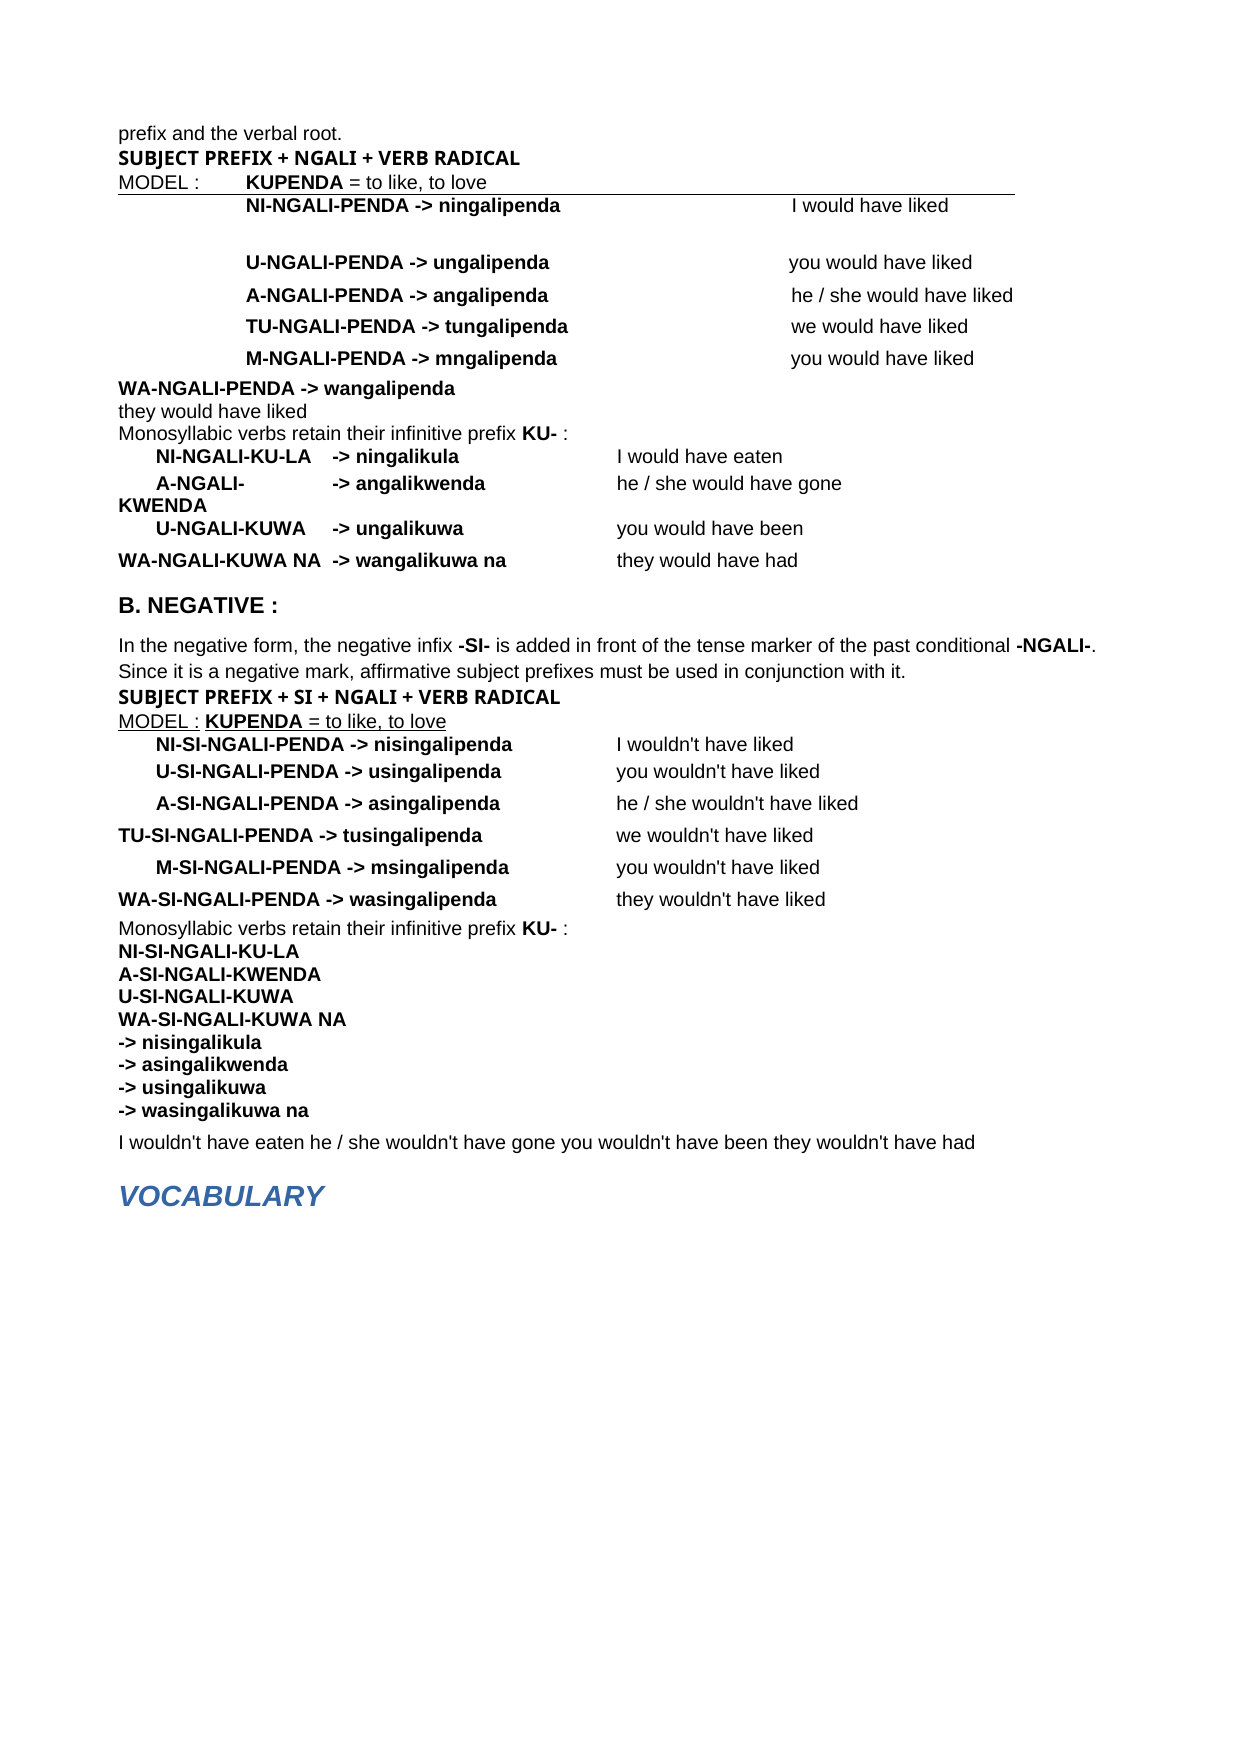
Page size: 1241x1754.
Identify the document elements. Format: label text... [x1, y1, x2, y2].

table_cell you would have been [579, 517, 871, 549]
subtitle VOCABULARY [118, 1179, 1122, 1212]
text SUBJECT PREFIX + SI + NGALI + VERB RADICAL [118, 683, 1122, 710]
table_cell [118, 251, 208, 284]
text -> wasingalikuwa na [118, 1099, 1122, 1121]
text -> nisingalikula [118, 1031, 1122, 1053]
text NI-SI-NGALI-KU-LA [118, 940, 1122, 962]
table_cell you wouldn't have liked [579, 760, 889, 792]
table_header -> ningalikula [332, 445, 579, 471]
table_cell A-SI-NGALI-PENDA -> asingalipenda [118, 792, 579, 824]
table_cell he / she would have gone [579, 471, 871, 517]
table_cell TU-SI-NGALI-PENDA -> tusingalipenda [118, 824, 579, 856]
table_cell they would have had [579, 549, 871, 578]
table_header NI-SI-NGALI-PENDA -> nisingalipenda [118, 733, 579, 760]
text prefix and the verbal root. [118, 118, 1122, 144]
subtitle B. NEGATIVE : [118, 592, 1122, 619]
text Monosyllabic verbs retain their infinitive prefix KU- : [118, 422, 1122, 445]
table_cell NI-NGALI-PENDA -> ningalipenda I would have liked [208, 195, 1015, 251]
text SUBJECT PREFIX + NGALI + VERB RADICAL [118, 144, 1122, 171]
text Monosyllabic verbs retain their infinitive prefix KU- : [118, 917, 1122, 940]
table_cell U-NGALI-PENDA -> ungalipenda you would have liked [208, 251, 1015, 284]
table_cell -> angalikwenda [332, 471, 579, 517]
text WA-SI-NGALI-KUWA NA [118, 1008, 1122, 1031]
text U-SI-NGALI-KUWA [118, 985, 1122, 1008]
text -> usingalikuwa [118, 1076, 1122, 1099]
text I wouldn't have eaten he / she wouldn't have gone you wouldn't have been they wouldn't have had [118, 1121, 1122, 1154]
table_cell U-SI-NGALI-PENDA -> usingalipenda [118, 760, 579, 792]
table_cell -> ungalikuwa [332, 517, 579, 549]
text A-SI-NGALI-KWENDA [118, 962, 1122, 985]
text MODEL : KUPENDA = to like, to love [118, 710, 1122, 733]
table_cell U-NGALI-KUWA [118, 517, 332, 549]
table_cell [118, 315, 208, 347]
table_cell A-NGALI-PENDA -> angalipenda he / she would have liked [208, 284, 1015, 315]
text In the negative form, the negative infix -SI- is added in front of the tense marker of the past conditional -NGALI-. Since it is a negative mark, affirmative subject prefixes must be used in conjunction with it. [118, 631, 1122, 683]
table_header I would have eaten [579, 445, 871, 471]
table_cell we wouldn't have liked [579, 824, 889, 856]
table_cell you wouldn't have liked [579, 856, 889, 888]
table_cell he / she wouldn't have liked [579, 792, 889, 824]
table_cell they wouldn't have liked [579, 888, 889, 917]
table_cell A-NGALI-KWENDA [118, 471, 332, 517]
table_cell -> wangalikuwa na [332, 549, 579, 578]
table_cell [118, 195, 208, 251]
table_cell WA-NGALI-KUWA NA [118, 549, 332, 578]
table_cell TU-NGALI-PENDA -> tungalipenda we would have liked [208, 315, 1015, 347]
table_header KUPENDA = to like, to love [208, 171, 1015, 194]
text they would have liked [118, 399, 1122, 422]
table_header NI-NGALI-KU-LA [118, 445, 332, 471]
table_cell [118, 347, 208, 377]
table_cell M-NGALI-PENDA -> mngalipenda you would have liked [208, 347, 1015, 377]
table_cell [118, 284, 208, 315]
table_header I wouldn't have liked [579, 733, 889, 760]
table_cell M-SI-NGALI-PENDA -> msingalipenda [118, 856, 579, 888]
table_header MODEL : [118, 171, 208, 194]
table_cell WA-SI-NGALI-PENDA -> wasingalipenda [118, 888, 579, 917]
text WA-NGALI-PENDA -> wangalipenda [118, 377, 1122, 399]
text -> asingalikwenda [118, 1053, 1122, 1076]
